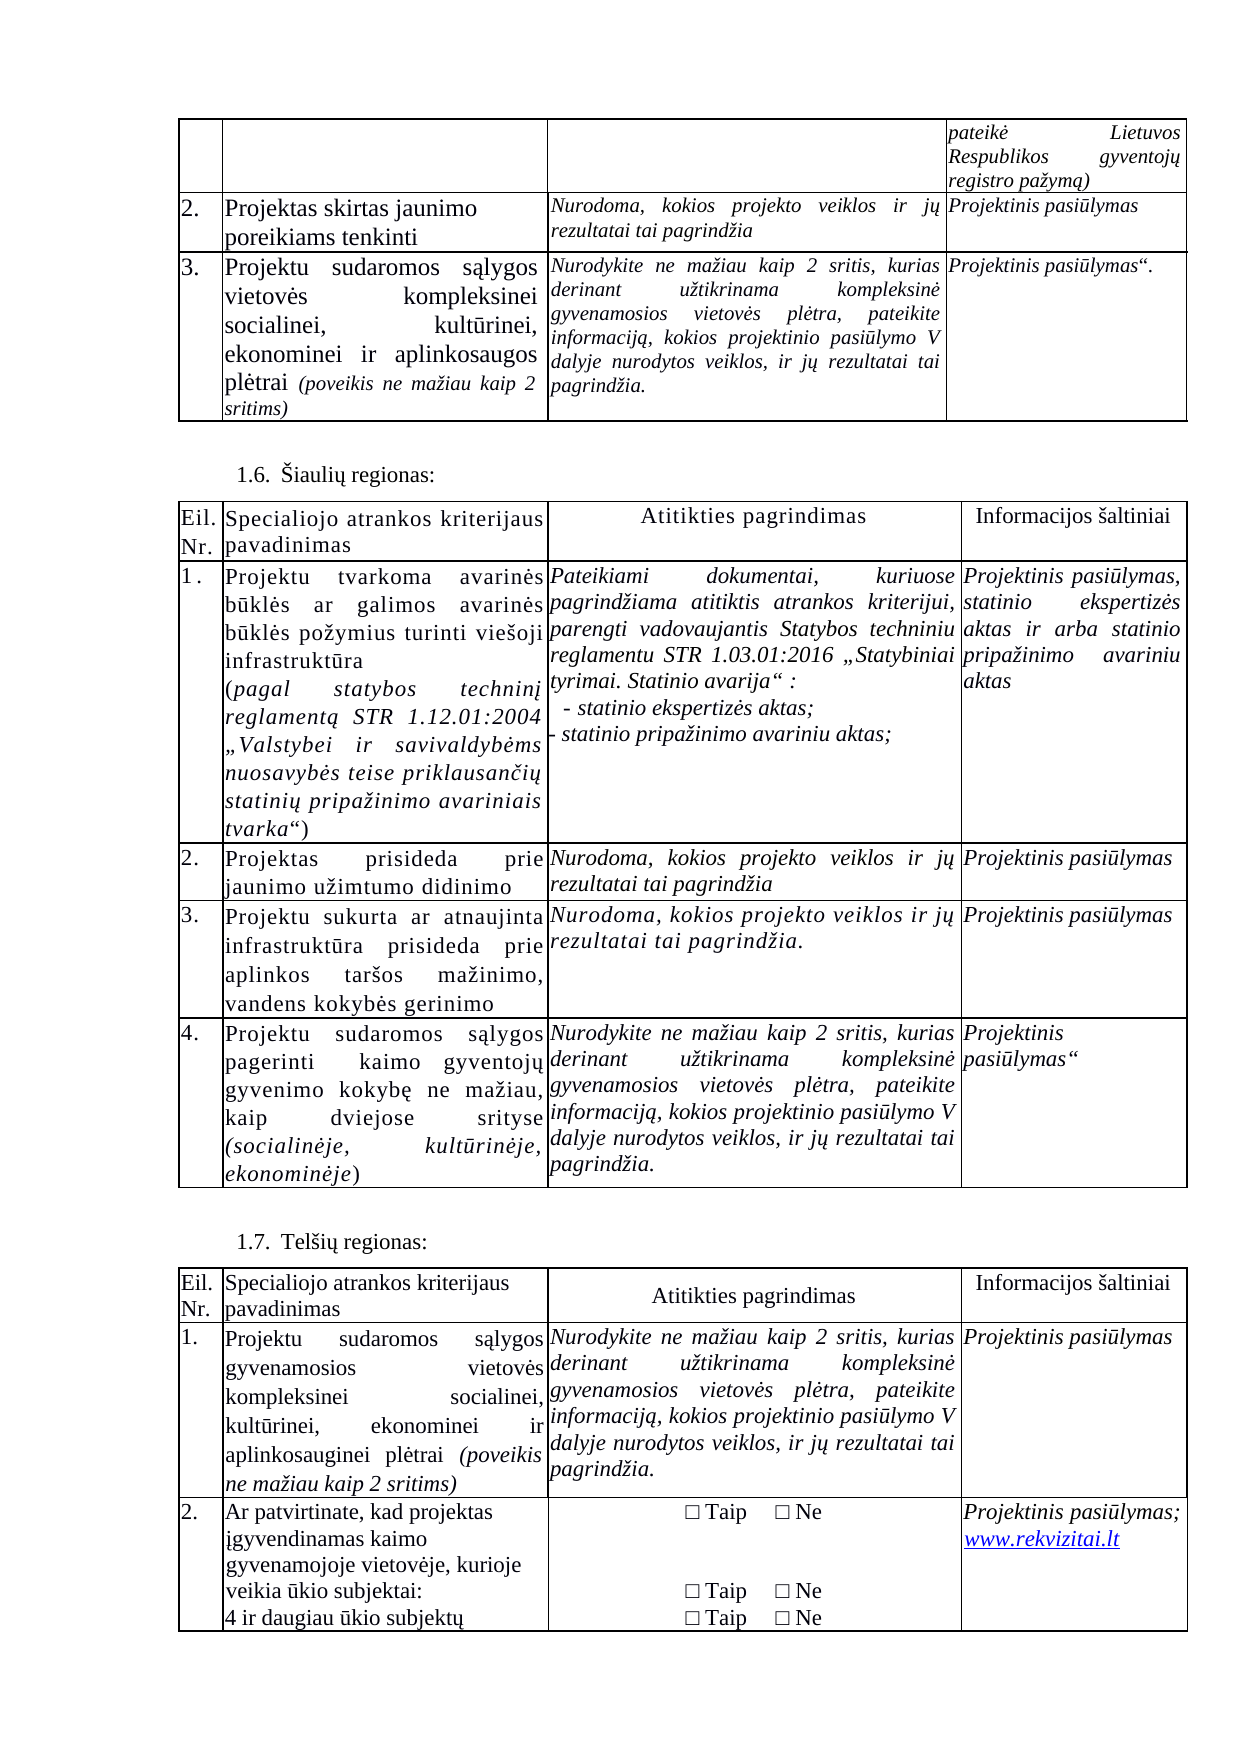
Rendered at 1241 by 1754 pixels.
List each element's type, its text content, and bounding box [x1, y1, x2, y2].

table_cell Projektu sudaromos sąlygos pagerinti kaimo gyventojų gyvenimo kokybę ne mažiau, kaip dviejose srityse (socialinėje, kultūrinėje, ekonominėje) [224, 1019, 547, 1187]
table_cell Nurodykite ne mažiau kaip 2 sritis, kurias derinant užtikrinama kompleksinė gyvenamosios vietovės plėtra, pateikite informaciją, kokios projektinio pasiūlymo V dalyje nurodytos veiklos, ir jų rezultatai tai pagrindžia. [549, 1323, 961, 1497]
table_cell Projektinis pasiūlymas [962, 844, 1186, 900]
table_cell 3. [180, 901, 222, 1017]
table_cell Projektu sudaromos sąlygos vietovės kompleksinei socialinei, kultūrinei, ekonominei ir aplinkosaugos plėtrai (poveikis ne mažiau kaip 2 sritims) [223, 253, 547, 420]
table_cell Projektinis pasiūlymas [962, 1323, 1186, 1497]
table_cell Projektinis pasiūlymas“ [962, 1019, 1186, 1187]
table_cell Projektinis pasiūlymas, statinio ekspertizės aktas ir arba statinio pripažinimo avariniu aktas [962, 562, 1186, 842]
table_cell Nurodoma, kokios projekto veiklos ir jų rezultatai tai pagrindžia. [549, 901, 961, 1017]
table_header Informacijos šaltiniai [962, 502, 1186, 560]
table_cell 1. [180, 1323, 222, 1497]
table_cell Projektu tvarkoma avarinės būklės ar galimos avarinės būklės požymius turinti viešoji infrastruktūra (pagal statybos techninį reglamentą STR 1.12.01:2004 „Valstybei ir savivaldybėms nuosavybės teise priklausančių statinių pripažinimo avariniais tvarka“) [224, 562, 547, 842]
table_cell Ar patvirtinate, kad projektas įgyvendinamas kaimo gyvenamojoje vietovėje, kurioje veikia ūkio subjektai: 4 ir daugiau ūkio subjektų [224, 1498, 548, 1630]
table_cell Nurodykite ne mažiau kaip 2 sritis, kurias derinant užtikrinama kompleksinė gyvenamosios vietovės plėtra, pateikite informaciją, kokios projektinio pasiūlymo V dalyje nurodytos veiklos, ir jų rezultatai tai pagrindžia. [549, 1019, 961, 1187]
table_cell [180, 120, 222, 192]
table_header Specialiojo atrankos kriterijaus pavadinimas [224, 1269, 547, 1322]
table_header Atitikties pagrindimas [549, 502, 961, 560]
table_cell Projektinis pasiūlymas; www.rekvizitai.lt [962, 1498, 1187, 1630]
table_cell Nurodoma, kokios projekto veiklos ir jų rezultatai tai pagrindžia [549, 844, 961, 900]
table_header Informacijos šaltiniai [962, 1269, 1186, 1322]
table_cell 1. [180, 562, 222, 842]
table_header Atitikties pagrindimas [549, 1269, 961, 1322]
table_cell 2. [180, 193, 222, 251]
table_cell 2. [180, 1498, 222, 1630]
text 1.6. Šiaulių regionas: [177, 461, 1181, 488]
table_cell □ Taip □ Ne □ Taip □ Ne □ Taip □ Ne [549, 1498, 961, 1630]
table_header Eil. Nr. [180, 502, 222, 560]
table_cell 3. [180, 253, 222, 420]
table_cell Nurodykite ne mažiau kaip 2 sritis, kurias derinant užtikrinama kompleksinė gyvenamosios vietovės plėtra, pateikite informaciją, kokios projektinio pasiūlymo V dalyje nurodytos veiklos, ir jų rezultatai tai pagrindžia. [549, 253, 946, 420]
table_cell Projektinis pasiūlymas“. [947, 253, 1186, 420]
text 1.7. Telšių regionas: [177, 1228, 1181, 1254]
table_cell Projektu sudaromos sąlygos gyvenamosios vietovės kompleksinei socialinei, kultūrinei, ekonominei ir aplinkosauginei plėtrai (poveikis ne mažiau kaip 2 sritims) [224, 1323, 547, 1497]
table_cell [223, 120, 547, 192]
table_cell 2. [180, 844, 222, 900]
table_header Specialiojo atrankos kriterijaus pavadinimas [224, 502, 547, 560]
table_cell Projektu sukurta ar atnaujinta infrastruktūra prisideda prie aplinkos taršos mažinimo, vandens kokybės gerinimo [224, 901, 547, 1017]
table_header Eil. Nr. [180, 1269, 222, 1322]
table_cell Projektinis pasiūlymas [947, 193, 1186, 251]
table_cell Nurodoma, kokios projekto veiklos ir jų rezultatai tai pagrindžia [549, 193, 946, 251]
table_cell Pateikiami dokumentai, kuriuose pagrindžiama atitiktis atrankos kriterijui, parengti vadovaujantis Statybos techniniu reglamentu STR 1.03.01:2016 „Statybiniai tyrimai. Statinio avarija“ : - statinio ekspertizės aktas; - statinio pripažinimo avariniu aktas; [549, 562, 961, 842]
table_cell Projektas skirtas jaunimo poreikiams tenkinti [223, 193, 547, 251]
table_cell pateikė Lietuvos Respublikos gyventojų registro pažymą) [947, 120, 1186, 192]
table_cell Projektas prisideda prie jaunimo užimtumo didinimo [224, 844, 547, 900]
table_cell Projektinis pasiūlymas [962, 901, 1186, 1017]
table_cell 4. [180, 1019, 222, 1187]
table_cell [548, 120, 946, 192]
